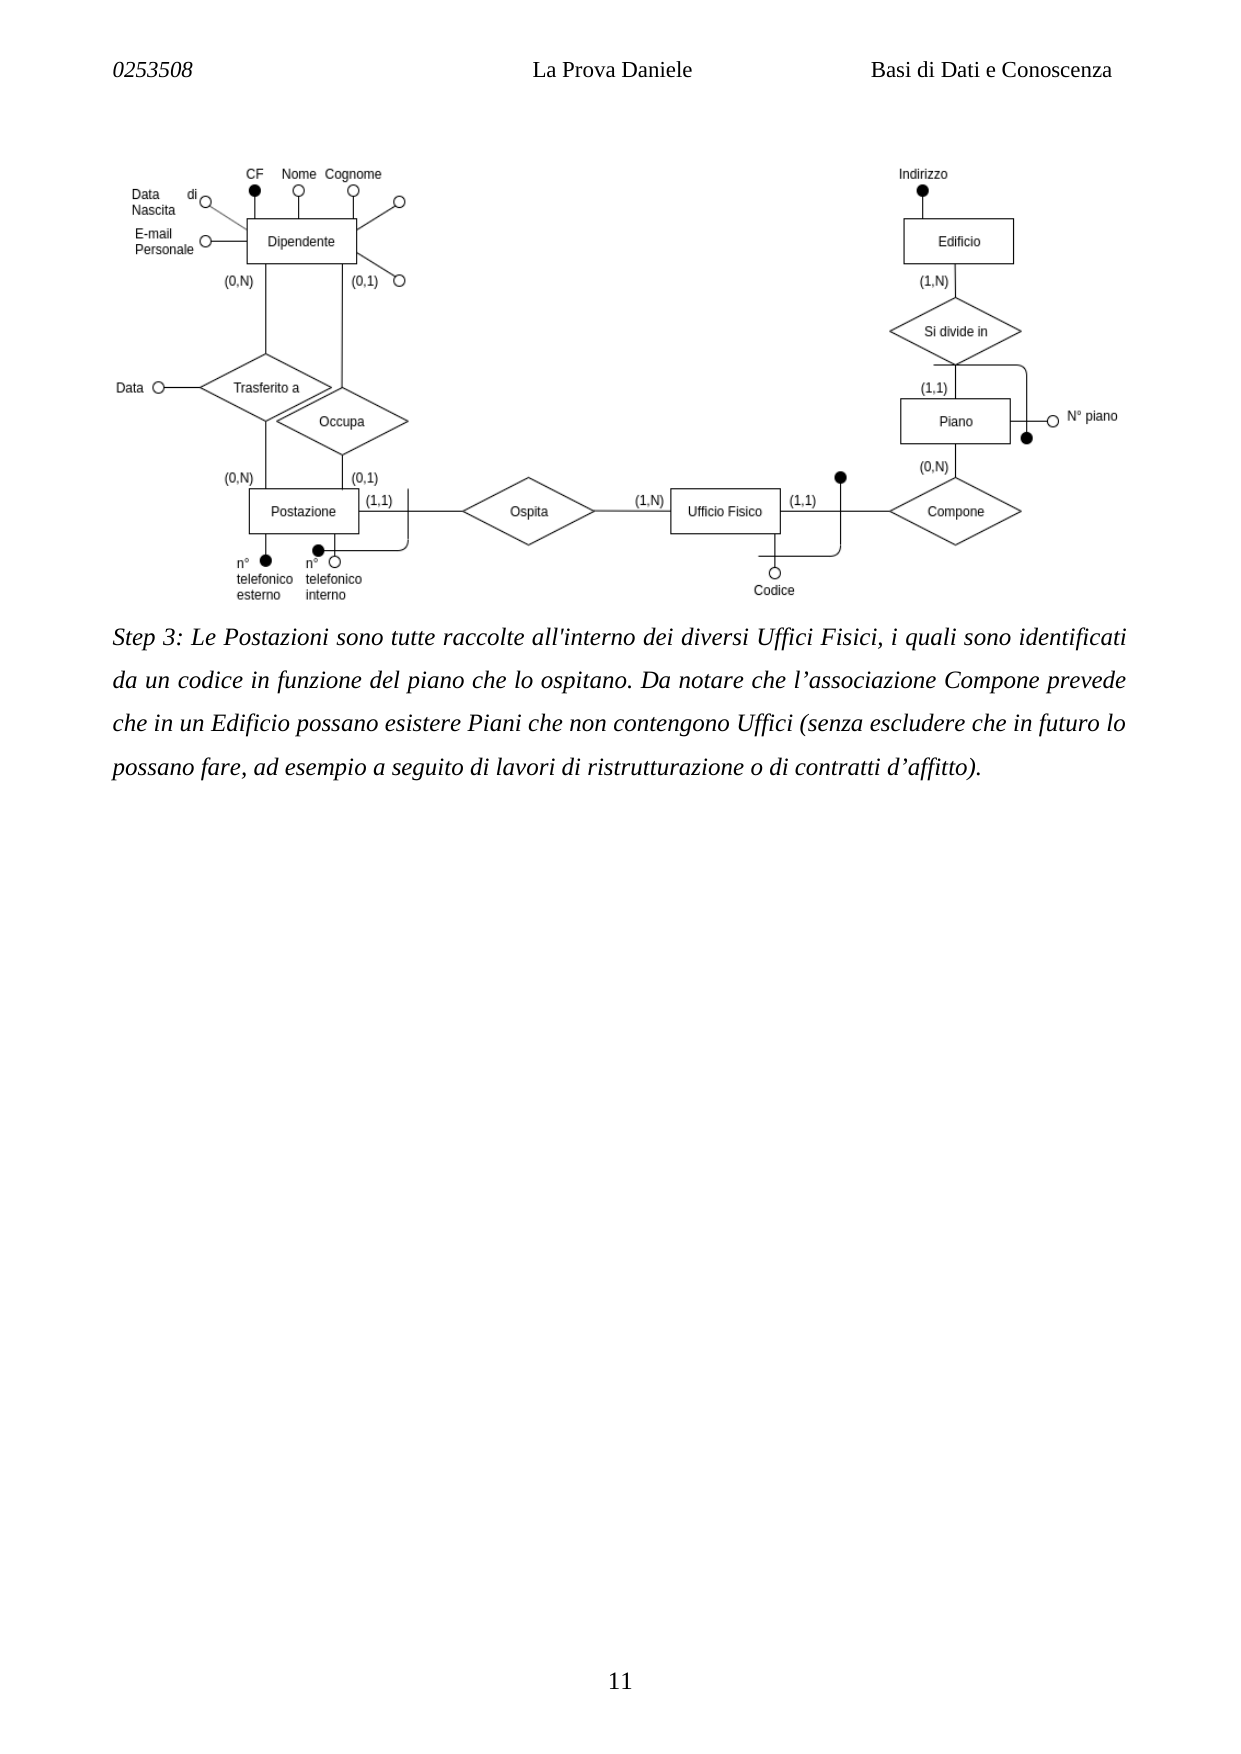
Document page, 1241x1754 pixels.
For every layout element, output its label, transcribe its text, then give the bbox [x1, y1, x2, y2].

text Step 3: Le Postazioni sono tutte raccolte all'interno dei diversi Uffici Fisici, i quali sono identificati da un codice in funzione del piano che lo ospitano. Da notare che l’associazione Compone prevede che in un Edificio possano esistere Piani che non contengono Uffici (senza escludere che in futuro lo possano fare, ad esempio a seguito di lavori di ristrutturazione o di contratti d’affitto). [112, 603, 1128, 780]
picture [112, 162, 1128, 603]
